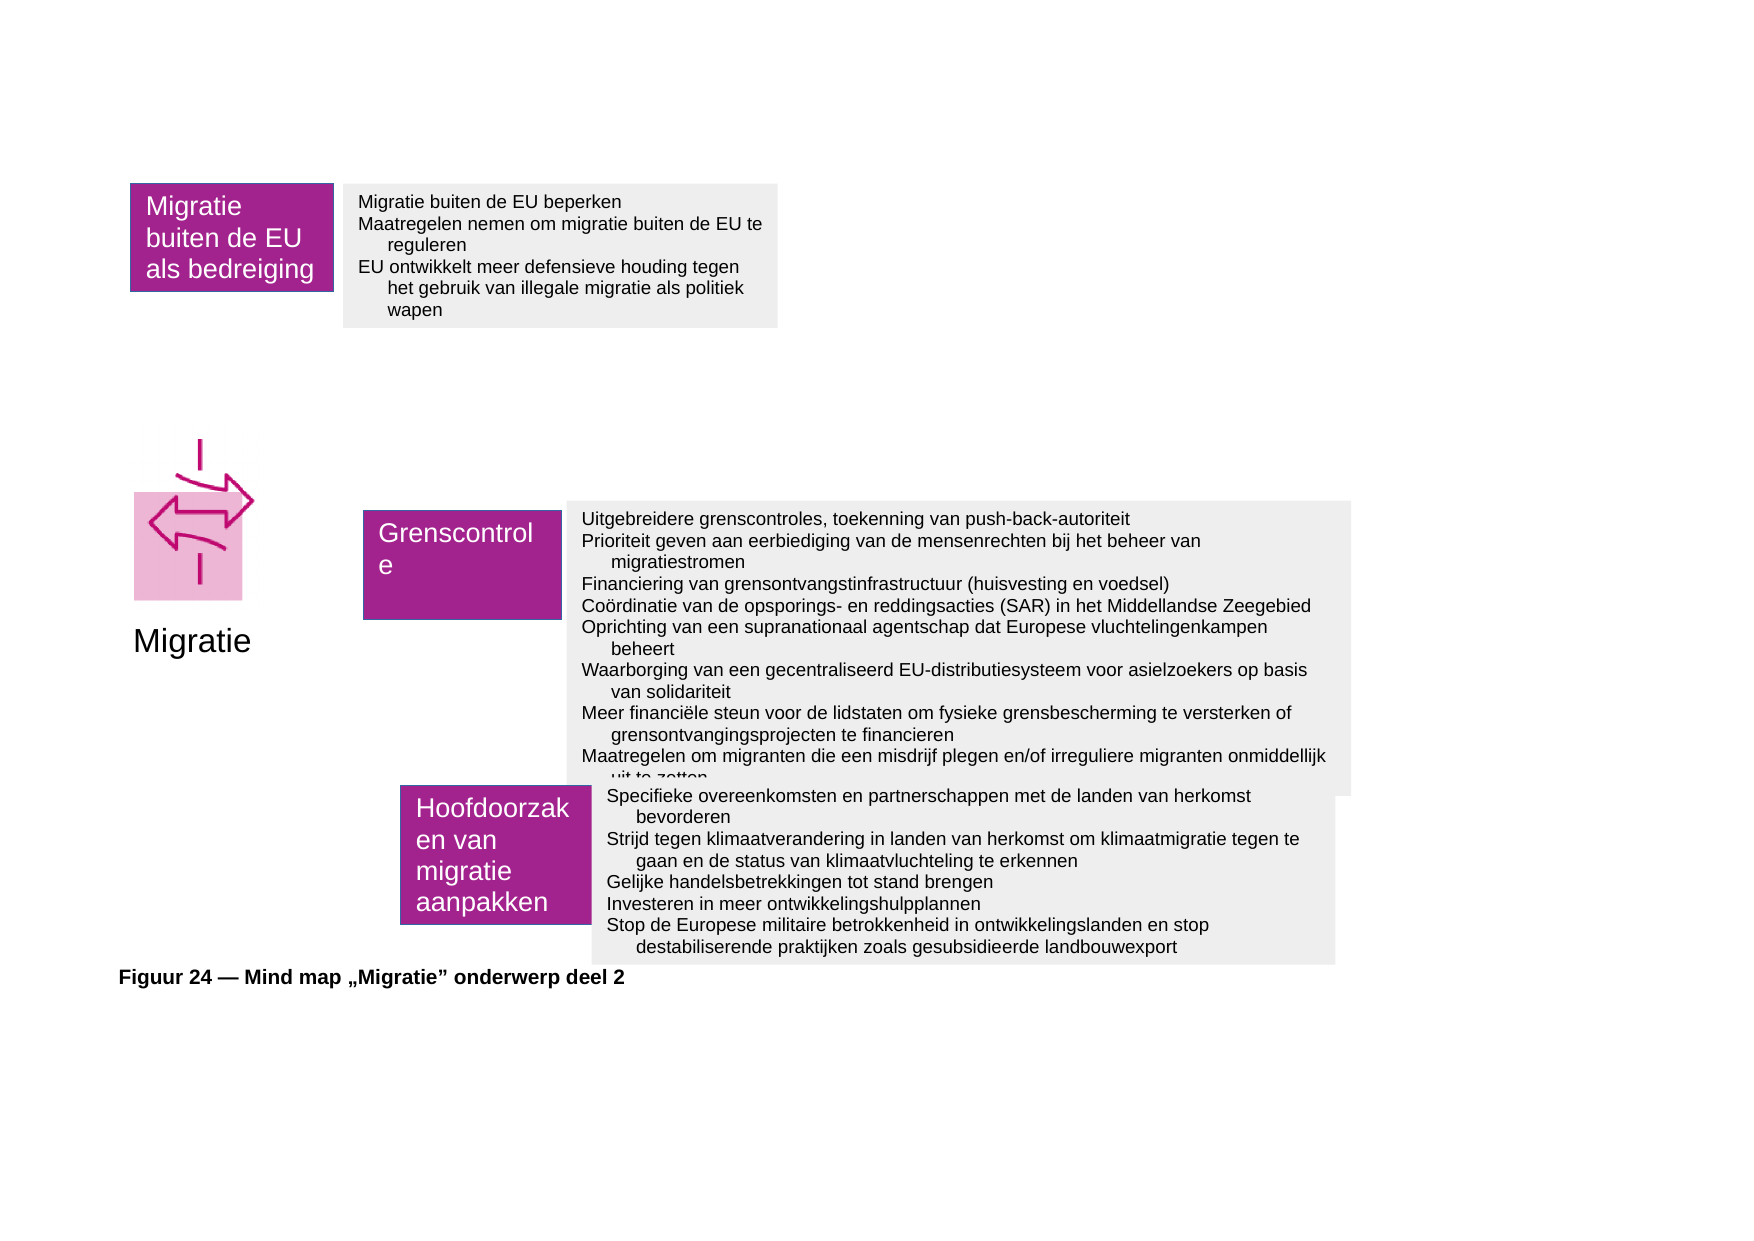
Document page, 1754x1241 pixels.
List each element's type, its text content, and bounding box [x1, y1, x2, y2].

picture [126, 425, 259, 611]
text Figuur 24 — Mind map „Migratie” onderwerp deel 2 [118, 196, 1351, 989]
